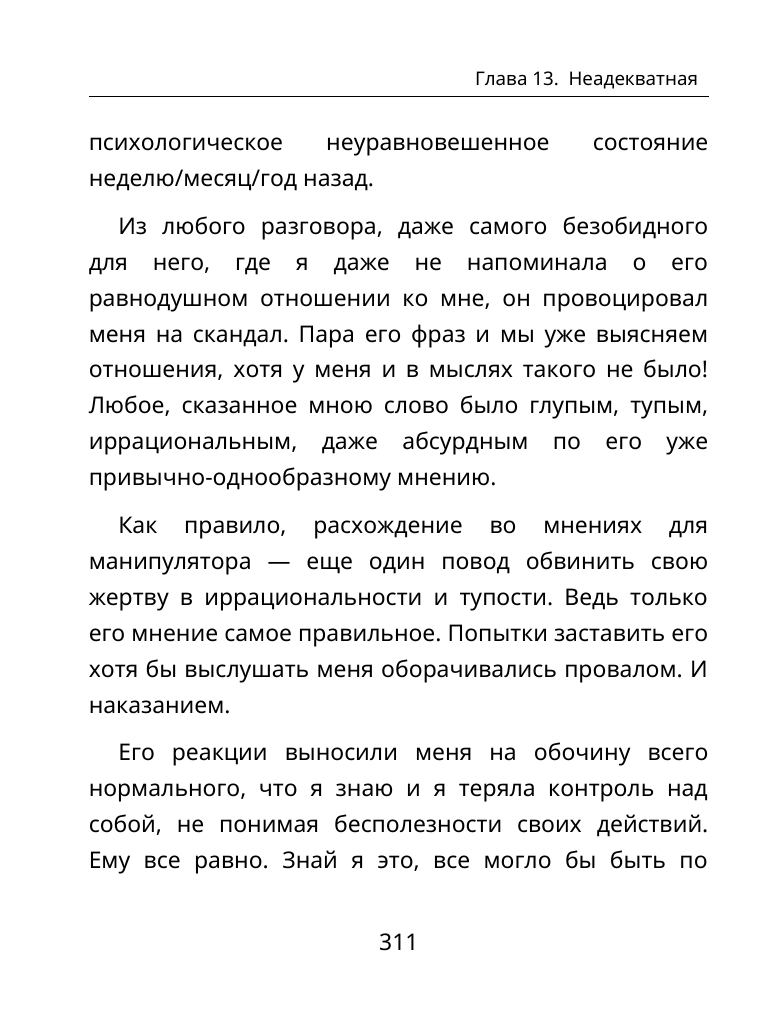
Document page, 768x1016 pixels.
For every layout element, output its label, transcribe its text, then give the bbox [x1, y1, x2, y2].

text Его реакции выносили меня на обочину всего нормального, что я знаю и я теряла контроль над собой, не понимая бесполезности своих действий. Ему все равно. Знай я это, все могло бы быть по [88, 736, 709, 875]
text Как правило, расхождение во мнениях для манипулятора — еще один повод обвинить свою жертву в иррациональности и тупости. Ведь только его мнение самое правильное. Попытки заставить его хотя бы выслушать меня оборачивались провалом. И наказанием. [88, 509, 709, 720]
text Из любого разговора, даже самого безобидного для него, где я даже не напоминала о его равнодушном отношении ко мне, он провоцировал меня на скандал. Пара его фраз и мы уже выясняем отношения, хотя у меня и в мыслях такого не было! Любое, сказанное мною слово было глупым, тупым, иррациональным, даже абсурдным по его уже привычно-однообразному мнению. [88, 210, 709, 492]
text психологическое неуравновешенное состояние неделю/месяц/год назад. [88, 126, 709, 193]
